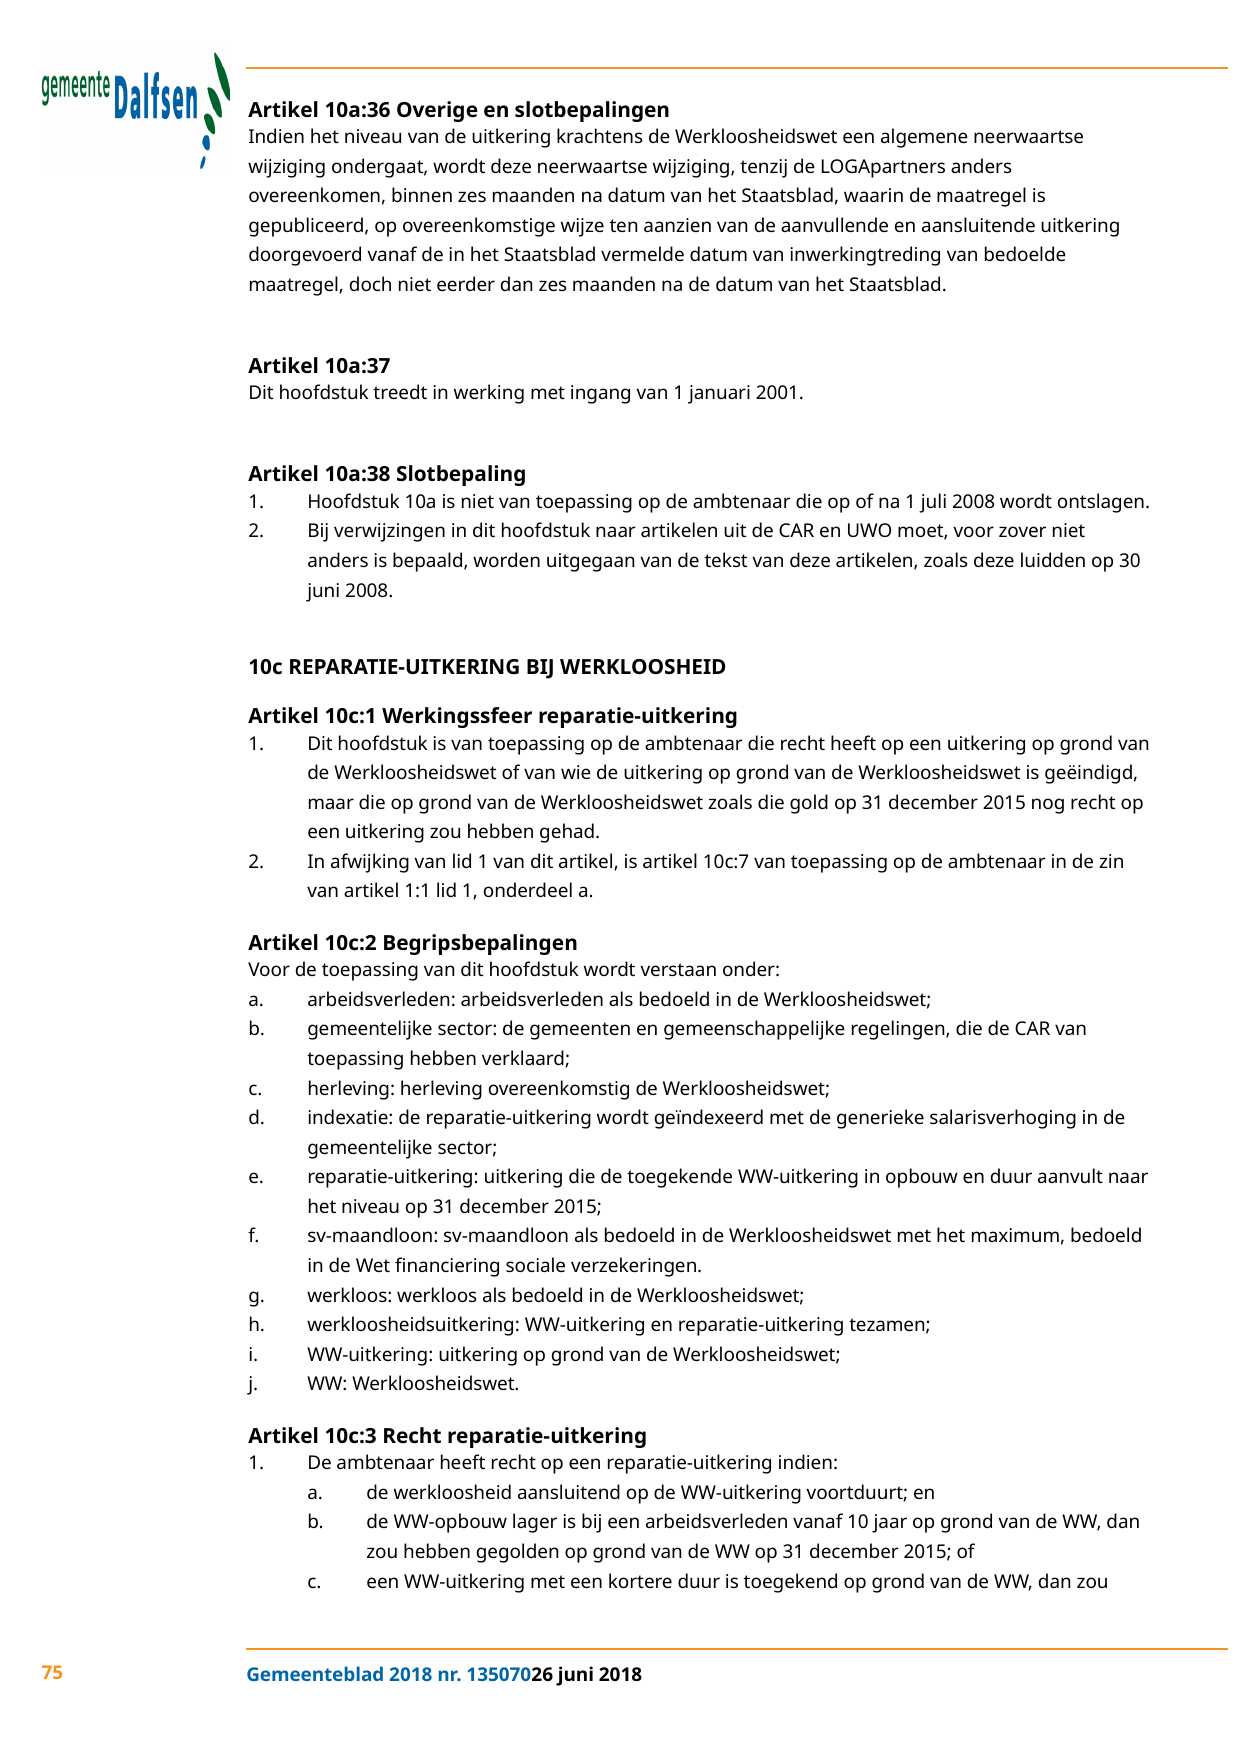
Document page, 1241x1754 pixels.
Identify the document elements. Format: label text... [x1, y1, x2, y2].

list een WW-uitkering met een kortere duur is toegekend op grond van de WW, dan zou [307, 1568, 1152, 1593]
text Artikel 10a:37 [248, 351, 1152, 379]
picture [41, 47, 231, 172]
text Indien het niveau van de uitkering krachtens de Werkloosheidswet een algemene neerwaartse wijziging ondergaat, wordt deze neerwaartse wijziging, tenzij de LOGApartners anders overeenkomen, binnen zes maanden na datum van het Staatsblad, waarin de maatregel is gepubliceerd, op overeenkomstige wijze ten aanzien van de aanvullende en aansluitende uitkering doorgevoerd vanaf de in het Staatsblad vermelde datum van inwerkingtreding van bedoelde maatregel, doch niet eerder dan zes maanden na de datum van het Staatsblad. [248, 123, 1152, 297]
list WW: Werkloosheidswet. [248, 1371, 1152, 1396]
list herleving: herleving overeenkomstig de Werkloosheidswet; [248, 1075, 1152, 1101]
list de WW-opbouw lager is bij een arbeidsverleden vanaf 10 jaar op grond van de WW, dan zou hebben gegolden op grond van de WW op 31 december 2015; of [307, 1509, 1152, 1564]
list arbeidsverleden: arbeidsverleden als bedoeld in de Werkloosheidswet; [248, 986, 1152, 1012]
text Artikel 10c:3 Recht reparatie-uitkering [248, 1421, 1152, 1449]
text Artikel 10a:38 Slotbepaling [248, 459, 1152, 488]
list Bij verwijzingen in dit hoofdstuk naar artikelen uit de CAR en UWO moet, voor zover niet anders is bepaald, worden uitgegaan van de tekst van deze artikelen, zoals deze luidden op 30 juni 2008. [248, 518, 1152, 602]
list werkloosheidsuitkering: WW-uitkering en reparatie-uitkering tezamen; [248, 1311, 1152, 1337]
text Voor de toepassing van dit hoofdstuk wordt verstaan onder: [248, 956, 1152, 982]
list indexatie: de reparatie-uitkering wordt geïndexeerd met de generieke salarisverhoging in de gemeentelijke sector; [248, 1104, 1152, 1160]
list Dit hoofdstuk is van toepassing op de ambtenaar die recht heeft op een uitkering op grond van de Werkloosheidswet of van wie de uitkering op grond van de Werkloosheidswet is geëindigd, maar die op grond van de Werkloosheidswet zoals die gold op 31 december 2015 nog recht op een uitkering zou hebben gehad. [248, 730, 1152, 844]
list De ambtenaar heeft recht op een reparatie-uitkering indien: [248, 1449, 1152, 1475]
list sv-maandloon: sv-maandloon als bedoeld in de Werkloosheidswet met het maximum, bedoeld in de Wet financiering sociale verzekeringen. [248, 1223, 1152, 1278]
text Artikel 10c:1 Werkingssfeer reparatie-uitkering [248, 701, 1152, 730]
text Dit hoofdstuk treedt in werking met ingang van 1 januari 2001. [248, 379, 1152, 405]
list reparatie-uitkering: uitkering die de toegekende WW-uitkering in opbouw en duur aanvult naar het niveau op 31 december 2015; [248, 1163, 1152, 1219]
list Hoofdstuk 10a is niet van toepassing op de ambtenaar die op of na 1 juli 2008 wordt ontslagen. [248, 488, 1152, 514]
list werkloos: werkloos als bedoeld in de Werkloosheidswet; [248, 1282, 1152, 1308]
text Artikel 10c:2 Begripsbepalingen [248, 928, 1152, 956]
text 10c REPARATIE-UITKERING BIJ WERKLOOSHEID [248, 652, 1152, 680]
list In afwijking van lid 1 van dit artikel, is artikel 10c:7 van toepassing op de ambtenaar in de zin van artikel 1:1 lid 1, onderdeel a. [248, 848, 1152, 903]
list gemeentelijke sector: de gemeenten en gemeenschappelijke regelingen, die de CAR van toepassing hebben verklaard; [248, 1016, 1152, 1071]
text Artikel 10a:36 Overige en slotbepalingen [248, 95, 1152, 123]
list WW-uitkering: uitkering op grond van de Werkloosheidswet; [248, 1341, 1152, 1367]
list de werkloosheid aansluitend op de WW-uitkering voortduurt; en [307, 1479, 1152, 1505]
